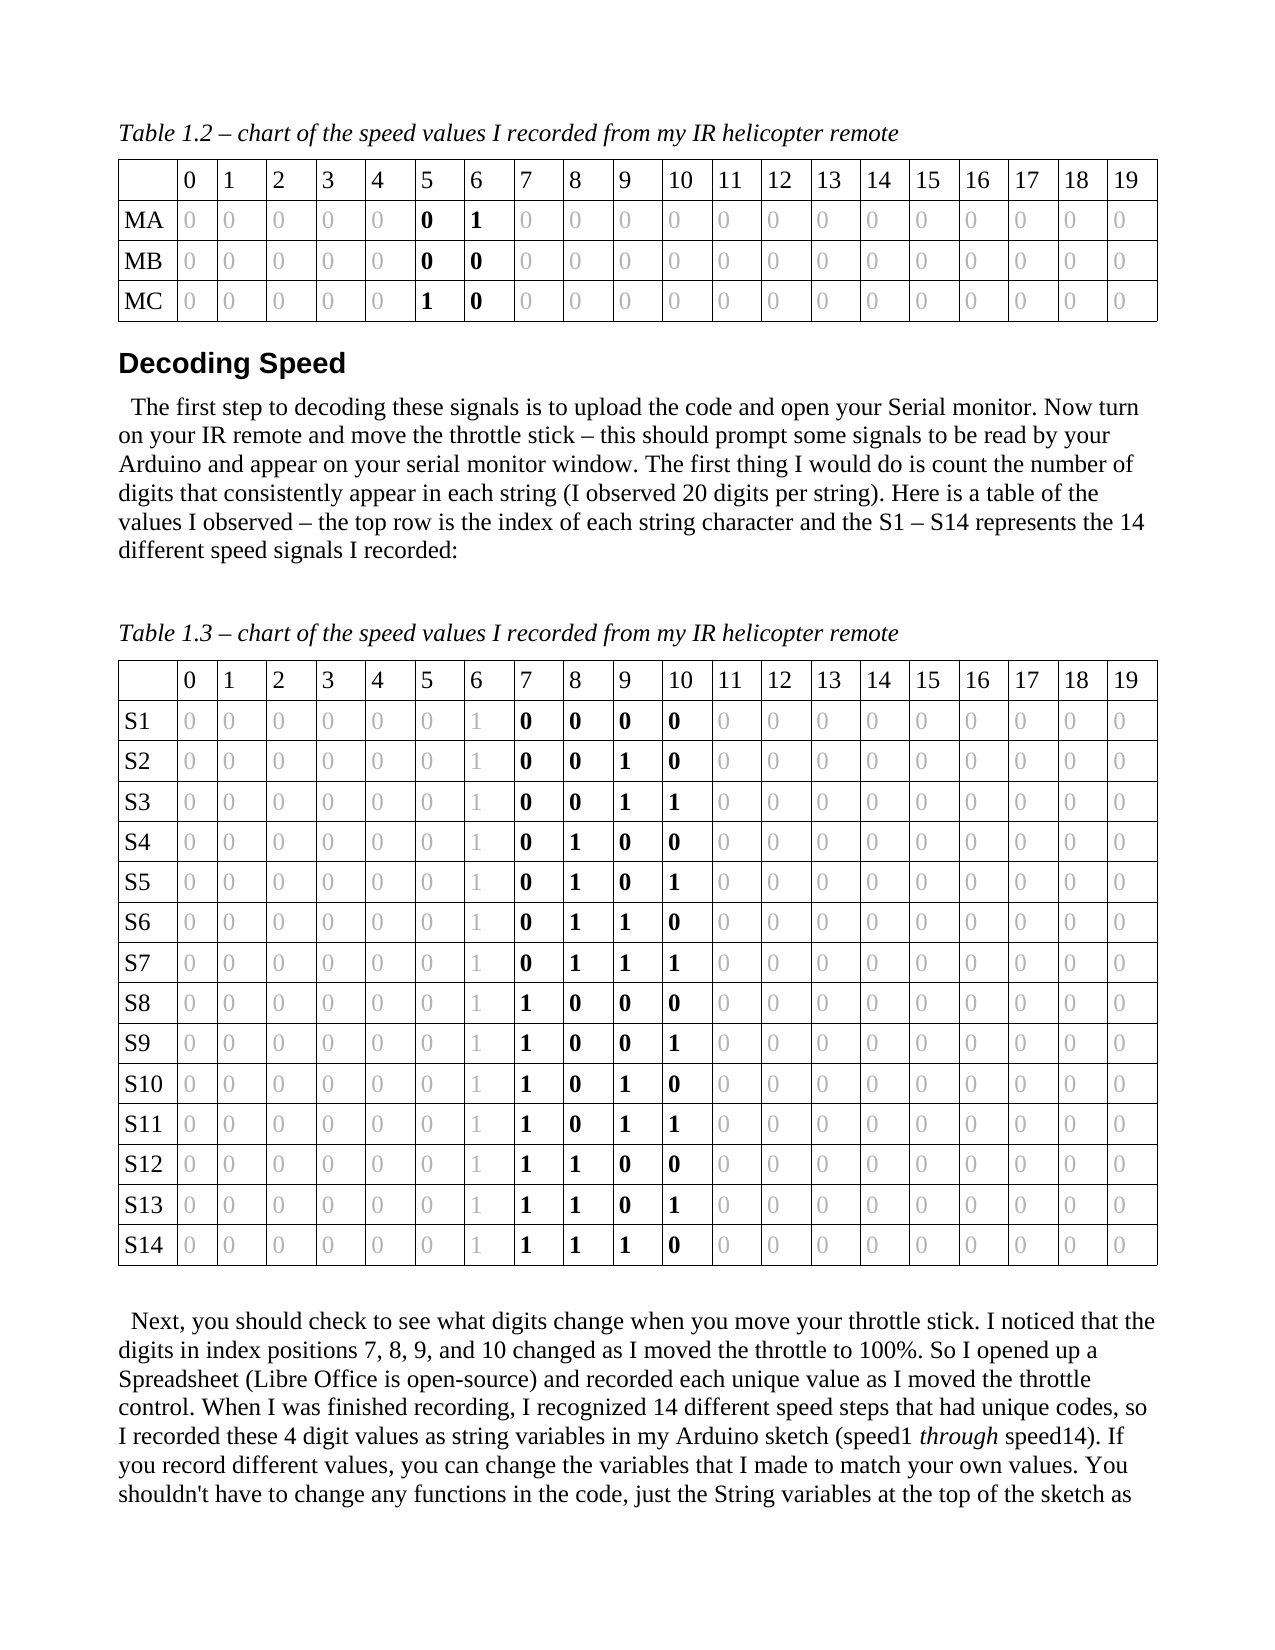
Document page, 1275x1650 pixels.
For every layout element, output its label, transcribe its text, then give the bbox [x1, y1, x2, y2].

table_cell 0 [416, 1024, 464, 1063]
table_header 18 [1059, 661, 1107, 700]
table_cell 1 [614, 1225, 662, 1264]
table_cell 0 [317, 822, 365, 861]
table_header 19 [1108, 661, 1157, 700]
table_cell 0 [1009, 1064, 1058, 1103]
table_cell 0 [960, 983, 1008, 1023]
table_cell 0 [178, 741, 217, 781]
table_header 1 [218, 661, 266, 700]
table_cell 0 [317, 1225, 365, 1264]
table_cell 0 [267, 822, 316, 861]
subtitle Decoding Speed [118, 346, 1157, 379]
table_cell 0 [910, 741, 959, 781]
table_cell 0 [762, 943, 811, 982]
table_cell 0 [416, 943, 464, 982]
table_cell 0 [861, 701, 909, 740]
table_header [119, 661, 177, 700]
table_header 11 [713, 661, 761, 700]
table_cell 0 [218, 701, 266, 740]
table_header 5 [416, 661, 464, 700]
table_cell 0 [1059, 241, 1107, 280]
table_cell 0 [366, 983, 415, 1023]
table_cell 0 [366, 782, 415, 821]
table_cell 0 [861, 741, 909, 781]
table_cell 0 [416, 822, 464, 861]
table_cell 0 [812, 983, 860, 1023]
table_header 4 [366, 160, 415, 200]
table_cell 0 [218, 1104, 266, 1143]
table_header 2 [267, 661, 316, 700]
table_cell 0 [366, 1024, 415, 1063]
table_cell 0 [812, 943, 860, 982]
table_cell 0 [762, 782, 811, 821]
table_cell 0 [178, 822, 217, 861]
table_cell 0 [910, 701, 959, 740]
table_cell 0 [1108, 1185, 1157, 1224]
table_cell 0 [910, 903, 959, 942]
table_cell 0 [366, 241, 415, 280]
table_header 6 [465, 160, 514, 200]
table_cell 0 [960, 1185, 1008, 1224]
table_cell 0 [1009, 782, 1058, 821]
table_header 10 [663, 160, 712, 200]
table_cell 0 [1009, 1104, 1058, 1143]
table_cell 0 [614, 822, 662, 861]
table_cell 0 [366, 862, 415, 902]
table_cell 0 [267, 983, 316, 1023]
table_cell 0 [416, 1145, 464, 1184]
table_cell 1 [564, 1145, 613, 1184]
table_cell 0 [416, 983, 464, 1023]
table_cell 0 [861, 903, 909, 942]
table_cell 0 [1108, 903, 1157, 942]
table_header 8 [564, 160, 613, 200]
table_cell 1 [614, 1064, 662, 1103]
table_header 14 [861, 661, 909, 700]
table_cell 0 [861, 943, 909, 982]
table_cell 0 [267, 1145, 316, 1184]
table_cell 0 [564, 241, 613, 280]
table_cell 0 [910, 862, 959, 902]
table_cell 0 [762, 1104, 811, 1143]
table_cell 0 [861, 862, 909, 902]
table_cell 0 [416, 241, 464, 280]
table_cell S9 [119, 1024, 177, 1063]
table_cell 0 [317, 1104, 365, 1143]
table_cell 1 [465, 1104, 514, 1143]
table_cell 1 [515, 1225, 563, 1264]
table_cell 0 [663, 903, 712, 942]
table_header 6 [465, 661, 514, 700]
table_cell 0 [910, 1064, 959, 1103]
table_cell 0 [614, 983, 662, 1023]
table_header 16 [960, 661, 1008, 700]
table_header 0 [416, 201, 464, 240]
table_cell 0 [1059, 1064, 1107, 1103]
table_cell 1 [564, 822, 613, 861]
table_header 0 [1108, 201, 1157, 240]
table_cell 0 [178, 862, 217, 902]
table_cell 0 [366, 1104, 415, 1143]
table_header 0 [366, 201, 415, 240]
table_cell 0 [515, 862, 563, 902]
table_cell 0 [317, 241, 365, 280]
table_cell 0 [178, 1185, 217, 1224]
table_cell 0 [1059, 701, 1107, 740]
table_cell 0 [910, 241, 959, 280]
table_cell 0 [178, 943, 217, 982]
table_cell 0 [1009, 903, 1058, 942]
table_cell 0 [713, 1185, 761, 1224]
table_cell 1 [564, 903, 613, 942]
table_cell 0 [1108, 1225, 1157, 1264]
table_cell 0 [218, 1185, 266, 1224]
table_header 15 [910, 661, 959, 700]
table_cell 0 [317, 1145, 365, 1184]
table_cell 0 [1009, 862, 1058, 902]
table_cell 0 [762, 281, 811, 321]
table_cell 0 [178, 983, 217, 1023]
table_cell 0 [317, 943, 365, 982]
table_cell S3 [119, 782, 177, 821]
table_cell 0 [960, 701, 1008, 740]
table_cell 0 [416, 1064, 464, 1103]
table_cell 0 [218, 903, 266, 942]
table_cell 0 [1009, 1145, 1058, 1184]
table_cell 1 [663, 1024, 712, 1063]
table_cell 0 [564, 281, 613, 321]
table_cell 0 [564, 701, 613, 740]
table_cell 0 [960, 1225, 1008, 1264]
table_cell 1 [663, 943, 712, 982]
table_cell 0 [218, 943, 266, 982]
table_cell 1 [465, 862, 514, 902]
table_cell 1 [515, 1185, 563, 1224]
table_cell 0 [1009, 741, 1058, 781]
table_cell 0 [218, 1024, 266, 1063]
table_cell 0 [713, 943, 761, 982]
table_cell 0 [218, 822, 266, 861]
text Table 1.2 – chart of the speed values I recorded from my IR helicopter remote [118, 118, 1157, 147]
table_cell 0 [960, 782, 1008, 821]
table_cell 0 [812, 903, 860, 942]
table_cell 1 [465, 1064, 514, 1103]
table_cell 0 [663, 701, 712, 740]
table_cell 0 [564, 741, 613, 781]
table_cell 0 [762, 822, 811, 861]
table_cell 0 [713, 903, 761, 942]
table_cell 0 [663, 1225, 712, 1264]
table_cell 0 [1009, 943, 1058, 982]
table_header [119, 160, 177, 200]
table_header 1 [218, 160, 266, 200]
table_header 0 [713, 201, 761, 240]
table_header 0 [812, 201, 860, 240]
table_cell S1 [119, 701, 177, 740]
table_header 14 [861, 160, 909, 200]
table_cell 0 [960, 903, 1008, 942]
table_cell 0 [861, 1104, 909, 1143]
table_cell S6 [119, 903, 177, 942]
table_cell 0 [861, 241, 909, 280]
table_cell 0 [1059, 1225, 1107, 1264]
table_cell 0 [178, 1225, 217, 1264]
table_cell 1 [614, 741, 662, 781]
table_cell S13 [119, 1185, 177, 1224]
table_cell 0 [465, 281, 514, 321]
table_cell 0 [663, 1145, 712, 1184]
table_cell 0 [762, 741, 811, 781]
table_cell 0 [1059, 862, 1107, 902]
table_header 0 [267, 201, 316, 240]
table_cell 0 [1108, 281, 1157, 321]
table_cell 0 [317, 903, 365, 942]
table_cell 0 [1059, 1024, 1107, 1063]
table_header 16 [960, 160, 1008, 200]
table_cell 0 [614, 1185, 662, 1224]
table_cell 0 [564, 1104, 613, 1143]
table_cell 1 [663, 1185, 712, 1224]
table_cell 1 [564, 862, 613, 902]
table_cell 0 [812, 1225, 860, 1264]
table_cell 1 [663, 1104, 712, 1143]
table_header 15 [910, 160, 959, 200]
table_cell 1 [564, 1185, 613, 1224]
table_header 0 [1059, 201, 1107, 240]
table_cell 0 [515, 701, 563, 740]
table_cell 0 [366, 1225, 415, 1264]
table_cell 0 [416, 701, 464, 740]
table_cell 0 [515, 782, 563, 821]
table_cell 0 [416, 782, 464, 821]
table_cell 0 [713, 701, 761, 740]
table_cell 0 [267, 943, 316, 982]
table_cell 1 [663, 862, 712, 902]
table_cell 1 [515, 1104, 563, 1143]
table_cell 0 [960, 241, 1008, 280]
table_cell 0 [762, 1185, 811, 1224]
table_cell 0 [663, 983, 712, 1023]
table_header 3 [317, 661, 365, 700]
table_cell 0 [1009, 822, 1058, 861]
table_cell 0 [218, 1145, 266, 1184]
table_cell 0 [267, 862, 316, 902]
table_cell 0 [515, 241, 563, 280]
table_cell 0 [366, 822, 415, 861]
table_cell 0 [663, 1064, 712, 1103]
table_cell 0 [416, 1104, 464, 1143]
table_cell S12 [119, 1145, 177, 1184]
table_cell 0 [267, 701, 316, 740]
table_cell 0 [960, 1064, 1008, 1103]
table_cell 0 [515, 903, 563, 942]
table_cell S14 [119, 1225, 177, 1264]
table_cell 0 [564, 1024, 613, 1063]
table_cell 0 [812, 241, 860, 280]
table_cell 0 [317, 862, 365, 902]
table_cell 1 [614, 903, 662, 942]
table_cell 0 [713, 1225, 761, 1264]
table_cell 0 [910, 1185, 959, 1224]
table_cell 0 [713, 281, 761, 321]
table_cell 0 [861, 1024, 909, 1063]
table_cell 0 [1059, 782, 1107, 821]
table_cell 0 [267, 741, 316, 781]
table_header 18 [1059, 160, 1107, 200]
table_cell 1 [614, 782, 662, 821]
table_cell 0 [178, 701, 217, 740]
table_cell 1 [465, 903, 514, 942]
table_cell 0 [910, 822, 959, 861]
table_cell 0 [416, 741, 464, 781]
table_cell 0 [762, 903, 811, 942]
table_cell 0 [861, 1064, 909, 1103]
table_cell 0 [614, 862, 662, 902]
table_cell 0 [1108, 741, 1157, 781]
table_header 4 [366, 661, 415, 700]
table_cell 0 [762, 983, 811, 1023]
table_header 8 [564, 661, 613, 700]
table_cell 0 [1108, 1024, 1157, 1063]
table_cell 0 [713, 1145, 761, 1184]
table_header 12 [762, 661, 811, 700]
table_cell 0 [861, 1145, 909, 1184]
table_cell 0 [317, 701, 365, 740]
table_cell 0 [960, 1024, 1008, 1063]
table_cell 0 [614, 281, 662, 321]
table_header 17 [1009, 160, 1058, 200]
table_cell 0 [812, 701, 860, 740]
table_cell 0 [713, 741, 761, 781]
table_cell 0 [713, 241, 761, 280]
table_cell 0 [614, 241, 662, 280]
table_cell 0 [1108, 1145, 1157, 1184]
table_cell 0 [910, 983, 959, 1023]
table_cell 0 [614, 701, 662, 740]
table_cell 0 [564, 983, 613, 1023]
table_cell 0 [713, 862, 761, 902]
table_cell 0 [663, 741, 712, 781]
table_cell 0 [178, 1145, 217, 1184]
table_cell 1 [465, 943, 514, 982]
table_header 0 [1009, 201, 1058, 240]
table_cell 0 [1009, 1225, 1058, 1264]
table_header 9 [614, 661, 662, 700]
table_cell 0 [1059, 983, 1107, 1023]
table_cell 0 [267, 1104, 316, 1143]
table_header 3 [317, 160, 365, 200]
table_cell 0 [861, 1185, 909, 1224]
table_cell S7 [119, 943, 177, 982]
table_cell MC [119, 281, 177, 321]
table_cell 0 [178, 1064, 217, 1103]
table_header 7 [515, 661, 563, 700]
table_header 0 [762, 201, 811, 240]
table_header 0 [317, 201, 365, 240]
table_cell 0 [1108, 943, 1157, 982]
table_cell 0 [812, 1185, 860, 1224]
table_cell 0 [317, 1064, 365, 1103]
table_cell 0 [812, 741, 860, 781]
table_cell 1 [465, 1145, 514, 1184]
table_cell 0 [1108, 862, 1157, 902]
table_cell 1 [465, 822, 514, 861]
table_cell 0 [960, 1145, 1008, 1184]
table_cell 0 [1108, 782, 1157, 821]
table_cell 0 [762, 1024, 811, 1063]
table_cell 0 [1009, 241, 1058, 280]
table_cell 0 [713, 1024, 761, 1063]
text The first step to decoding these signals is to upload the code and open your Serial monitor. Now turn on your IR remote and move the throttle stick – this should prompt some signals to be read by your Arduino and appear on your serial monitor window. The first thing I would do is count the number of digits that consistently appear in each string (I observed 20 digits per string). Here is a table of the values I observed – the top row is the index of each string character and the S1 – S14 represents the 14 different speed signals I recorded: [118, 392, 1157, 564]
table_cell 0 [317, 1024, 365, 1063]
table_cell 0 [762, 701, 811, 740]
table_cell 0 [178, 1024, 217, 1063]
table_cell 0 [910, 943, 959, 982]
table_cell 0 [713, 822, 761, 861]
table_cell 0 [861, 782, 909, 821]
table_cell 0 [218, 782, 266, 821]
table_cell 0 [218, 862, 266, 902]
table_cell 0 [1108, 701, 1157, 740]
table_cell 0 [663, 822, 712, 861]
table_cell 0 [218, 1064, 266, 1103]
table_cell 0 [762, 1064, 811, 1103]
table_cell 0 [317, 741, 365, 781]
table_cell 0 [910, 1145, 959, 1184]
table_header 0 [861, 201, 909, 240]
table_cell 0 [663, 241, 712, 280]
table_cell 0 [178, 281, 217, 321]
table_cell 0 [317, 1185, 365, 1224]
table_header 0 [178, 661, 217, 700]
table_cell 0 [366, 1064, 415, 1103]
table_cell 0 [416, 1185, 464, 1224]
table_cell 0 [1009, 1024, 1058, 1063]
table_header 1 [465, 201, 514, 240]
table_cell 0 [1059, 1104, 1107, 1143]
table_cell 0 [960, 862, 1008, 902]
table_cell 0 [317, 281, 365, 321]
table_cell 0 [713, 1064, 761, 1103]
table_cell 1 [564, 1225, 613, 1264]
table_cell 0 [960, 281, 1008, 321]
table_cell 0 [218, 741, 266, 781]
table_cell 0 [178, 782, 217, 821]
table_header 0 [515, 201, 563, 240]
table_cell 0 [416, 1225, 464, 1264]
table_cell S10 [119, 1064, 177, 1103]
table_cell 0 [614, 1024, 662, 1063]
table_cell 1 [515, 1064, 563, 1103]
table_cell 0 [1059, 1145, 1107, 1184]
table_cell 0 [960, 1104, 1008, 1143]
table_header 0 [663, 201, 712, 240]
table_header 0 [564, 201, 613, 240]
table_cell 0 [267, 241, 316, 280]
table_cell 0 [218, 983, 266, 1023]
table_cell 0 [267, 1185, 316, 1224]
table_cell 0 [762, 241, 811, 280]
table_cell S11 [119, 1104, 177, 1143]
table_cell 0 [218, 281, 266, 321]
table_header 11 [713, 160, 761, 200]
table_header 12 [762, 160, 811, 200]
table_cell 0 [366, 701, 415, 740]
table_cell 0 [713, 782, 761, 821]
table_cell 0 [910, 782, 959, 821]
table_cell 1 [564, 943, 613, 982]
table_cell 0 [267, 281, 316, 321]
table_cell 0 [614, 1145, 662, 1184]
table_header 19 [1108, 160, 1157, 200]
table_cell 0 [218, 1225, 266, 1264]
table_cell 0 [267, 903, 316, 942]
table_cell 1 [465, 1024, 514, 1063]
table_cell 0 [910, 281, 959, 321]
table_cell 0 [515, 281, 563, 321]
table_cell 0 [910, 1225, 959, 1264]
table_cell 0 [713, 1104, 761, 1143]
table_cell 0 [812, 822, 860, 861]
table_cell 0 [366, 1145, 415, 1184]
table_cell 0 [416, 903, 464, 942]
table_cell 0 [762, 1225, 811, 1264]
table_cell 0 [465, 241, 514, 280]
table_cell 0 [812, 1024, 860, 1063]
table_cell S4 [119, 822, 177, 861]
table_header 0 [218, 201, 266, 240]
table_cell 0 [960, 741, 1008, 781]
table_header 9 [614, 160, 662, 200]
table_cell 0 [515, 822, 563, 861]
table_cell 0 [861, 983, 909, 1023]
table_header MA [119, 201, 177, 240]
table_cell S5 [119, 862, 177, 902]
table_cell 0 [812, 862, 860, 902]
table_header 0 [960, 201, 1008, 240]
table_cell 0 [416, 862, 464, 902]
table_cell 1 [465, 741, 514, 781]
table_cell 0 [1059, 943, 1107, 982]
table_cell 0 [812, 1145, 860, 1184]
table_cell 1 [465, 1185, 514, 1224]
table_cell 1 [515, 1024, 563, 1063]
table_cell 1 [515, 1145, 563, 1184]
table_cell 0 [317, 782, 365, 821]
table_header 17 [1009, 661, 1058, 700]
table_cell 0 [1009, 983, 1058, 1023]
table_cell 0 [366, 903, 415, 942]
table_cell 0 [910, 1104, 959, 1143]
table_cell 0 [812, 1104, 860, 1143]
table_cell MB [119, 241, 177, 280]
table_cell 1 [614, 1104, 662, 1143]
table_cell 0 [1009, 1185, 1058, 1224]
table_header 10 [663, 661, 712, 700]
table_cell 0 [267, 1024, 316, 1063]
table_cell 0 [1108, 1064, 1157, 1103]
table_cell S8 [119, 983, 177, 1023]
table_cell 1 [663, 782, 712, 821]
table_header 0 [178, 201, 217, 240]
table_cell 0 [218, 241, 266, 280]
table_cell 0 [267, 1064, 316, 1103]
table_cell 0 [713, 983, 761, 1023]
table_cell 0 [178, 903, 217, 942]
table_cell 0 [267, 782, 316, 821]
table_cell 0 [762, 862, 811, 902]
table_cell 1 [465, 1225, 514, 1264]
table_cell 0 [515, 741, 563, 781]
table_cell 1 [465, 983, 514, 1023]
table_cell 0 [1059, 903, 1107, 942]
table_cell 0 [564, 1064, 613, 1103]
table_cell 0 [663, 281, 712, 321]
table_cell 1 [614, 943, 662, 982]
table_cell 0 [564, 782, 613, 821]
table_header 0 [614, 201, 662, 240]
text Next, you should check to see what digits change when you move your throttle stick. I noticed that the digits in index positions 7, 8, 9, and 10 changed as I moved the throttle to 100%. So I opened up a Spreadsheet (Libre Office is open-source) and recorded each unique value as I moved the throttle control. When I was finished recording, I recognized 14 different speed steps that had unique codes, so I recorded these 4 digit values as string variables in my Arduino sketch (speed1 through speed14). If you record different values, you can change the variables that I made to match your own values. You shouldn't have to change any functions in the code, just the String variables at the top of the sketch as [118, 1306, 1157, 1507]
table_cell 0 [861, 281, 909, 321]
table_cell 0 [267, 1225, 316, 1264]
table_header 13 [812, 661, 860, 700]
table_cell 1 [515, 983, 563, 1023]
table_cell 0 [515, 943, 563, 982]
table_cell 0 [1108, 822, 1157, 861]
table_cell 1 [465, 701, 514, 740]
table_cell 0 [762, 1145, 811, 1184]
text Table 1.3 – chart of the speed values I recorded from my IR helicopter remote [118, 618, 1157, 647]
table_cell 0 [1108, 241, 1157, 280]
table_cell 0 [1009, 281, 1058, 321]
table_cell 0 [366, 741, 415, 781]
table_cell 1 [416, 281, 464, 321]
table_header 7 [515, 160, 563, 200]
table_cell 0 [366, 281, 415, 321]
table_header 0 [910, 201, 959, 240]
table_cell 0 [910, 1024, 959, 1063]
table_header 2 [267, 160, 316, 200]
table_cell 0 [960, 943, 1008, 982]
table_cell 0 [1059, 1185, 1107, 1224]
table_cell 0 [366, 1185, 415, 1224]
table_cell 0 [861, 822, 909, 861]
table_cell 0 [1009, 701, 1058, 740]
table_cell S2 [119, 741, 177, 781]
table_cell 0 [960, 822, 1008, 861]
table_cell 0 [317, 983, 365, 1023]
table_cell 0 [1059, 822, 1107, 861]
table_header 0 [178, 160, 217, 200]
table_cell 0 [812, 281, 860, 321]
table_cell 0 [812, 782, 860, 821]
table_header 13 [812, 160, 860, 200]
table_cell 0 [1059, 281, 1107, 321]
table_cell 0 [812, 1064, 860, 1103]
table_header 5 [416, 160, 464, 200]
table_cell 0 [178, 241, 217, 280]
table_cell 0 [861, 1225, 909, 1264]
table_cell 0 [1108, 1104, 1157, 1143]
table_cell 0 [178, 1104, 217, 1143]
table_cell 0 [366, 943, 415, 982]
table_cell 1 [465, 782, 514, 821]
table_cell 0 [1108, 983, 1157, 1023]
table_cell 0 [1059, 741, 1107, 781]
